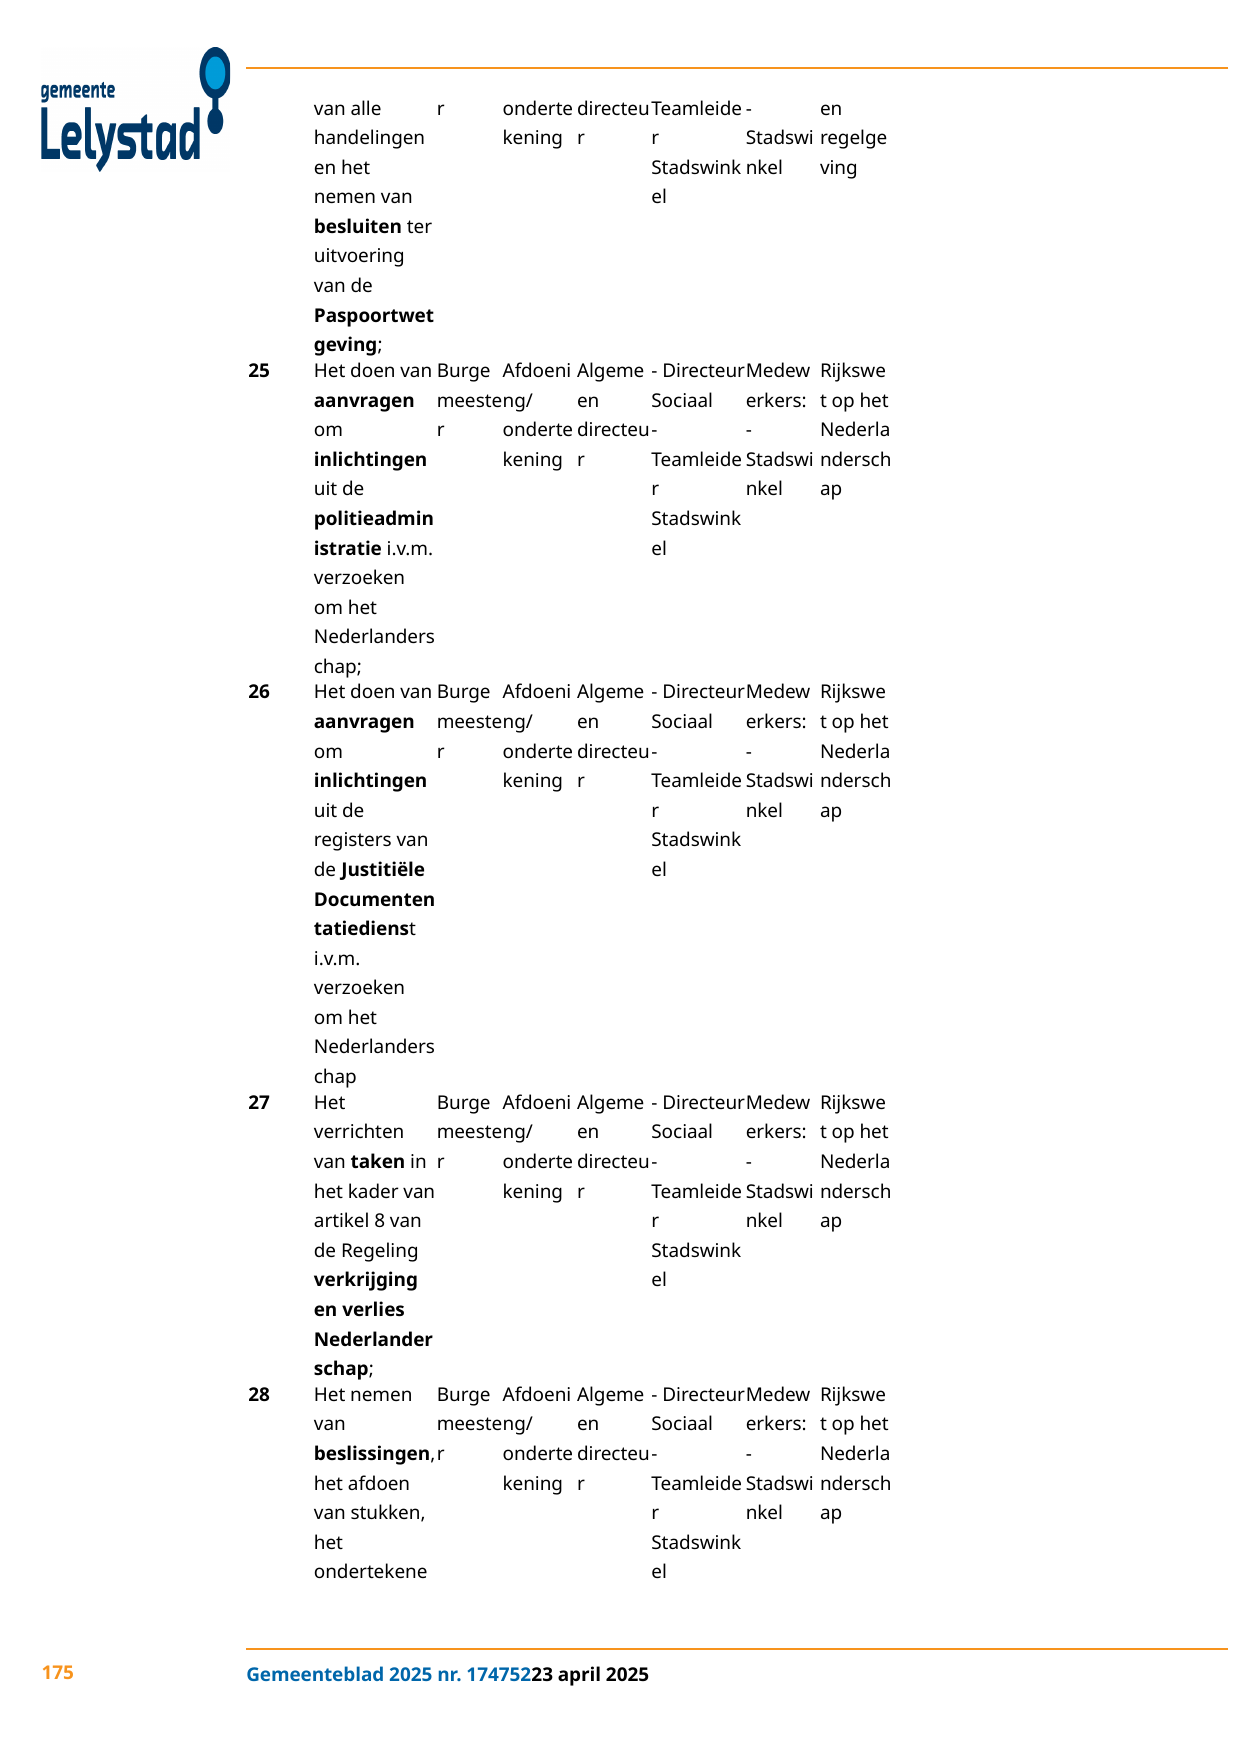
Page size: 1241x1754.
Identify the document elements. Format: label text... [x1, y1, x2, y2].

table_cell [957, 95, 1023, 357]
table_cell Afdoening/ondertekening [503, 1089, 577, 1381]
table_cell [891, 357, 957, 679]
table_cell Rijkswet op het Nederlanderschap [820, 1381, 891, 1584]
table_cell [1023, 1089, 1152, 1381]
table_cell [891, 1089, 957, 1381]
table_cell [1023, 357, 1152, 679]
table_cell ondertekening [503, 95, 577, 357]
table_cell Algemeen directeur [577, 357, 651, 679]
table_cell Burgemeester [437, 679, 502, 1089]
table_cell 28 [248, 1381, 314, 1584]
table_cell Burgemeester [437, 357, 502, 679]
table_cell Burgemeester [437, 1381, 502, 1584]
table_cell Medewerkers: - Stadswinkel [746, 1089, 820, 1381]
table_cell van alle handelingen en het nemen van besluiten ter uitvoering van de Paspoortwetgeving; [314, 95, 437, 357]
table_cell Rijkswet op het Nederlanderschap [820, 679, 891, 1089]
table_cell Teamleider Stadswinkel [651, 95, 746, 357]
picture [41, 47, 231, 172]
table_cell Algemeen directeur [577, 1381, 651, 1584]
table_cell 27 [248, 1089, 314, 1381]
table_cell [957, 1089, 1023, 1381]
table_cell Het verrichten van taken in het kader van artikel 8 van de Regeling verkrijging en verlies Nederlanderschap; [314, 1089, 437, 1381]
table_cell en regelgeving [820, 95, 891, 357]
table_cell Het nemen van beslissingen, het afdoen van stukken, het ondertekene [314, 1381, 437, 1584]
table_cell r [437, 95, 502, 357]
table_cell Medewerkers: - Stadswinkel [746, 357, 820, 679]
table_cell [957, 357, 1023, 679]
table_cell - Directeur Sociaal - Teamleider Stadswinkel [651, 357, 746, 679]
table_cell directeur [577, 95, 651, 357]
table_cell Het doen van aanvragen om inlichtingen uit de registers van de Justitiële Documententatiedienst i.v.m. verzoeken om het Nederlanderschap [314, 679, 437, 1089]
table_cell - Directeur Sociaal - Teamleider Stadswinkel [651, 679, 746, 1089]
table_cell Algemeen directeur [577, 679, 651, 1089]
table_cell - Stadswinkel [746, 95, 820, 357]
table_cell 26 [248, 679, 314, 1089]
table_cell [248, 95, 314, 357]
table_cell - Directeur Sociaal - Teamleider Stadswinkel [651, 1381, 746, 1584]
table_cell 25 [248, 357, 314, 679]
table_cell [891, 1381, 957, 1584]
table_cell [957, 1381, 1023, 1584]
table_cell Medewerkers: - Stadswinkel [746, 679, 820, 1089]
table_cell Afdoening/ondertekening [503, 357, 577, 679]
table_cell Afdoening/ondertekening [503, 679, 577, 1089]
table_cell [1023, 95, 1152, 357]
table_cell - Directeur Sociaal - Teamleider Stadswinkel [651, 1089, 746, 1381]
table_cell Afdoening/ondertekening [503, 1381, 577, 1584]
table_cell Medewerkers: - Stadswinkel [746, 1381, 820, 1584]
table_cell [1023, 1381, 1152, 1584]
table_cell Het doen van aanvragen om inlichtingen uit de politieadministratie i.v.m. verzoeken om het Nederlanderschap; [314, 357, 437, 679]
table_cell Rijkswet op het Nederlanderschap [820, 1089, 891, 1381]
table_cell [1023, 679, 1152, 1089]
table_cell Rijkswet op het Nederlanderschap [820, 357, 891, 679]
table_cell [891, 95, 957, 357]
table_cell [891, 679, 957, 1089]
table_cell [957, 679, 1023, 1089]
table_cell Algemeen directeur [577, 1089, 651, 1381]
table_cell Burgemeester [437, 1089, 502, 1381]
